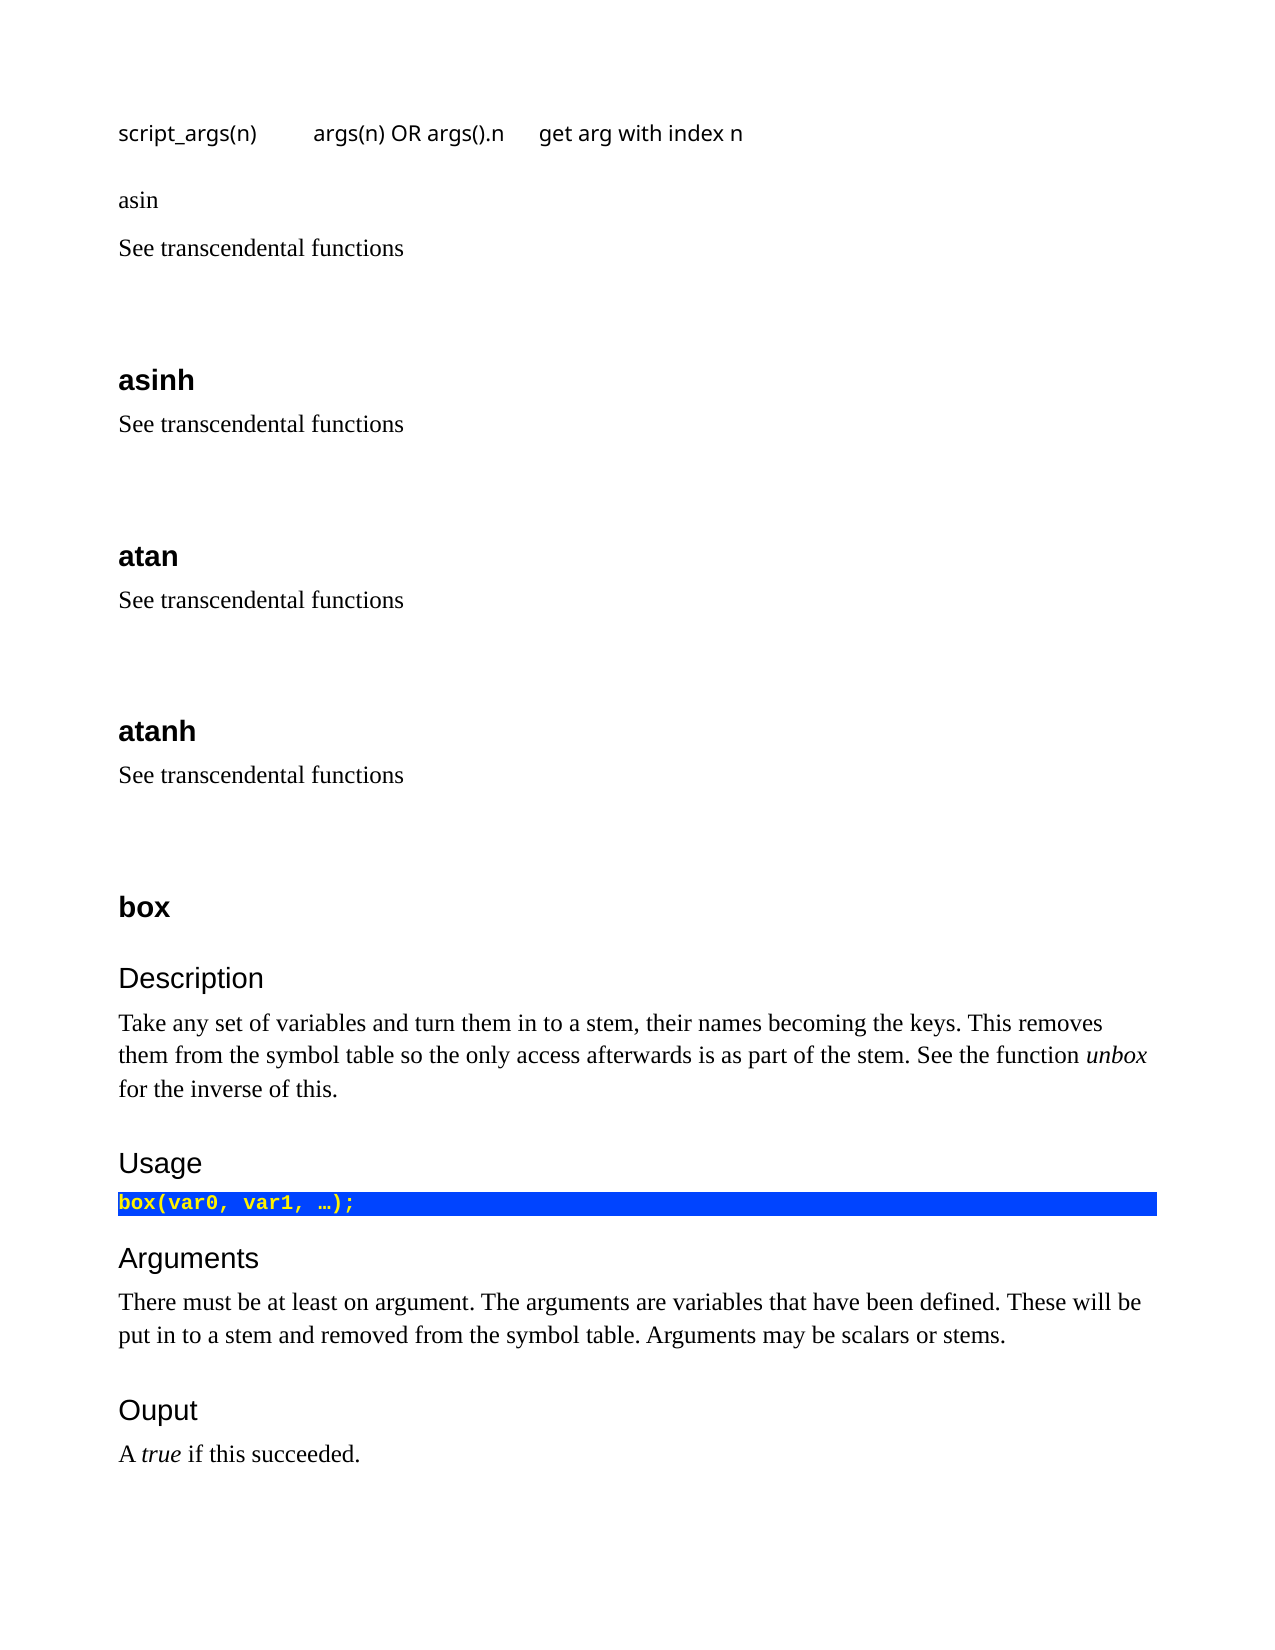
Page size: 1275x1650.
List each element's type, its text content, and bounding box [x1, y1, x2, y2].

text See transcendental functions [118, 585, 1157, 613]
subtitle Description [118, 962, 1157, 995]
subtitle atanh [118, 647, 1157, 748]
text script_args(n) args(n) OR args().n get arg with index n asin [118, 118, 1157, 214]
text See transcendental functions [118, 409, 1157, 437]
text Take any set of variables and turn them in to a stem, their names becoming the keys. This removes them from the symbol table so the only access afterwards is as part of the stem. See the function unbox for the inverse of this. [118, 1008, 1157, 1102]
text There must be at least on argument. The arguments are variables that have been defined. These will be put in to a stem and removed from the symbol table. Arguments may be scalars or stems. [118, 1287, 1157, 1349]
text A true if this succeeded. [118, 1439, 1157, 1467]
subtitle atan [118, 471, 1157, 572]
subtitle box [118, 823, 1157, 924]
subtitle asinh [118, 295, 1157, 396]
subtitle Ouput [118, 1393, 1157, 1426]
subtitle Usage [118, 1146, 1157, 1180]
text See transcendental functions [118, 233, 1157, 262]
text box(var0, var1, …); [118, 1192, 1157, 1216]
text See transcendental functions [118, 761, 1157, 789]
subtitle Arguments [118, 1241, 1157, 1274]
